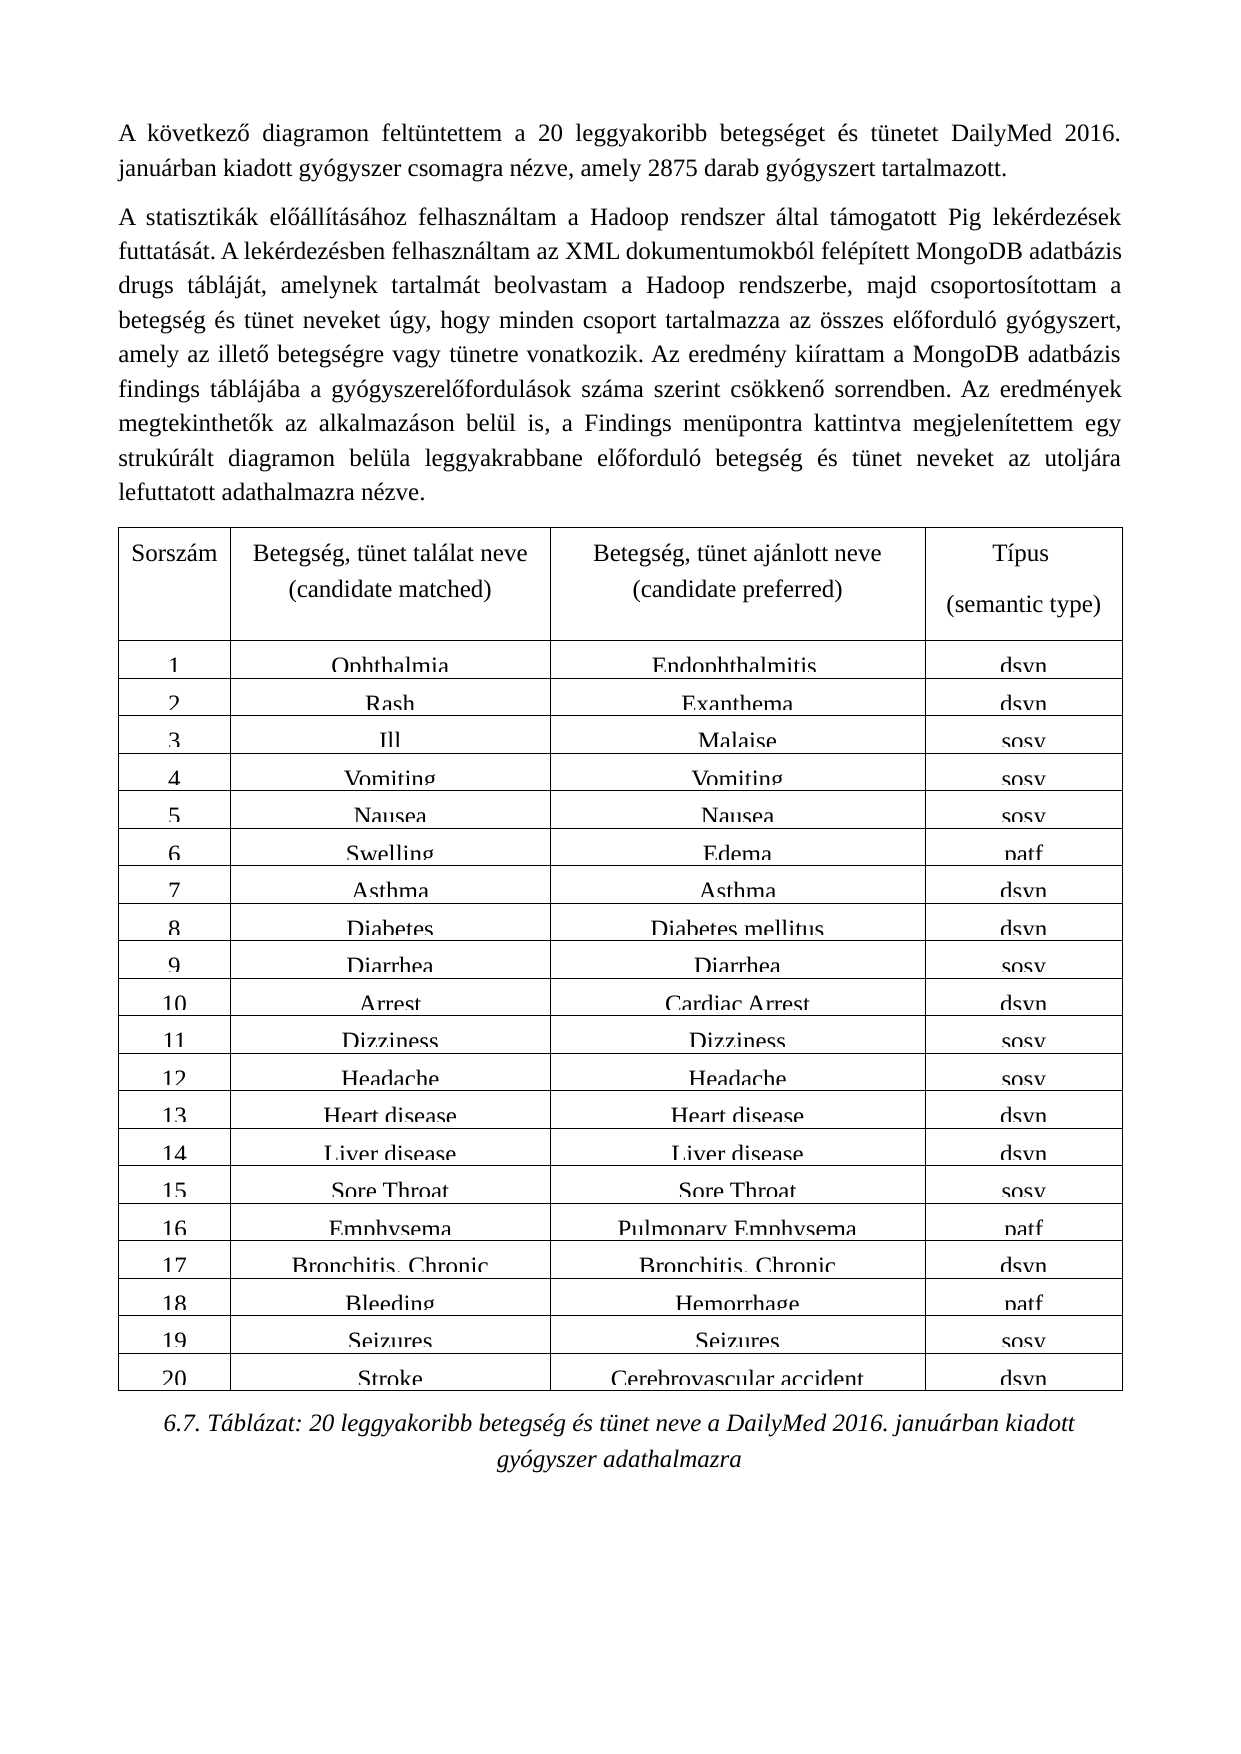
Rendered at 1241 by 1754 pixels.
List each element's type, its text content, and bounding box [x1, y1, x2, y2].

table_cell Arrest [231, 979, 550, 1015]
table_cell 19 [119, 1316, 230, 1353]
table_cell Bronchitis, Chronic [551, 1241, 925, 1278]
table_cell Stroke [231, 1354, 550, 1390]
table_cell dsyn [926, 1091, 1122, 1128]
table_cell Bronchitis, Chronic [231, 1241, 550, 1278]
table_cell Ill [231, 716, 550, 753]
table_cell sosy [926, 716, 1122, 753]
table_cell Sore Throat [231, 1166, 550, 1203]
table_cell Diarrhea [551, 941, 925, 978]
table_cell sosy [926, 754, 1122, 790]
table_cell Dizziness [551, 1016, 925, 1053]
table_cell Exanthema [551, 679, 925, 715]
table_cell 2 [119, 679, 230, 715]
table_cell Diarrhea [231, 941, 550, 978]
table_cell Vomiting [231, 754, 550, 790]
table_cell dsyn [926, 1129, 1122, 1165]
table_cell Hemorrhage [551, 1279, 925, 1315]
table_cell Diabetes [231, 904, 550, 940]
table_cell sosy [926, 1166, 1122, 1203]
table_cell 20 [119, 1354, 230, 1390]
table_cell Seizures [551, 1316, 925, 1353]
table_cell Vomiting [551, 754, 925, 790]
table_cell Liver disease [551, 1129, 925, 1165]
table_cell Edema [551, 829, 925, 865]
table_cell Emphysema [231, 1204, 550, 1240]
table_cell dsyn [926, 979, 1122, 1015]
table_cell Cardiac Arrest [551, 979, 925, 1015]
table_cell Malaise [551, 716, 925, 753]
table_cell 12 [119, 1054, 230, 1090]
table_cell sosy [926, 941, 1122, 978]
table_cell 6 [119, 829, 230, 865]
table_cell 13 [119, 1091, 230, 1128]
table_cell dsyn [926, 1354, 1122, 1390]
table_cell sosy [926, 1016, 1122, 1053]
table_cell Asthma [551, 866, 925, 903]
table_header Betegség, tünet találat neve (candidate matched) [231, 528, 550, 640]
table_cell 3 [119, 716, 230, 753]
table_cell dsyn [926, 679, 1122, 715]
table_cell sosy [926, 791, 1122, 828]
table_cell 11 [119, 1016, 230, 1053]
table_cell dsyn [926, 1241, 1122, 1278]
table_header Betegség, tünet ajánlott neve (candidate preferred) [551, 528, 925, 640]
table_cell 9 [119, 941, 230, 978]
table_cell Headache [231, 1054, 550, 1090]
table_cell Seizures [231, 1316, 550, 1353]
table_cell Sore Throat [551, 1166, 925, 1203]
table_cell 17 [119, 1241, 230, 1278]
text A statisztikák előállításához felhasználtam a Hadoop rendszer által támogatott Pig lekérdezések futtatását. A lekérdezésben felhasználtam az XML dokumentumokból felépített MongoDB adatbázis drugs tábláját, amelynek tartalmát beolvastam a Hadoop rendszerbe, majd csoportosítottam a betegség és tünet neveket úgy, hogy minden csoport tartalmazza az összes előforduló gyógyszert, amely az illető betegségre vagy tünetre vonatkozik. Az eredmény kiírattam a MongoDB adatbázis findings táblájába a gyógyszerelőfordulások száma szerint csökkenő sorrendben. Az eredmények megtekinthetők az alkalmazáson belül is, a Findings menüpontra kattintva megjelenítettem egy strukúrált diagramon belüla leggyakrabbane előforduló betegség és tünet neveket az utoljára lefuttatott adathalmazra nézve. [118, 202, 1122, 506]
table_cell dsyn [926, 904, 1122, 940]
table_cell patf [926, 1279, 1122, 1315]
table_cell 1 [119, 641, 230, 678]
table_cell 16 [119, 1204, 230, 1240]
table_cell Cerebrovascular accident [551, 1354, 925, 1390]
text A következő diagramon feltüntettem a 20 leggyakoribb betegséget és tünetet DailyMed 2016. januárban kiadott gyógyszer csomagra nézve, amely 2875 darab gyógyszert tartalmazott. [118, 118, 1122, 181]
table_cell 7 [119, 866, 230, 903]
table_cell sosy [926, 1316, 1122, 1353]
table_cell Swelling [231, 829, 550, 865]
table_cell 10 [119, 979, 230, 1015]
table_cell Rash [231, 679, 550, 715]
table_cell 15 [119, 1166, 230, 1203]
table_cell Heart disease [551, 1091, 925, 1128]
table_cell Endophthalmitis [551, 641, 925, 678]
table_cell 5 [119, 791, 230, 828]
text 6.7. Táblázat: 20 leggyakoribb betegség és tünet neve a DailyMed 2016. januárban kiadott gyógyszer adathalmazra [118, 1403, 1122, 1475]
table_cell 18 [119, 1279, 230, 1315]
table_cell Ophthalmia [231, 641, 550, 678]
table_cell patf [926, 1204, 1122, 1240]
table_header Típus (semantic type) [926, 528, 1122, 640]
table_cell 4 [119, 754, 230, 790]
table_cell 8 [119, 904, 230, 940]
table_cell Bleeding [231, 1279, 550, 1315]
table_cell Headache [551, 1054, 925, 1090]
table_cell sosy [926, 1054, 1122, 1090]
table_cell Nausea [231, 791, 550, 828]
table_cell 14 [119, 1129, 230, 1165]
table_cell Nausea [551, 791, 925, 828]
table_cell Pulmonary Emphysema [551, 1204, 925, 1240]
table_cell dsyn [926, 641, 1122, 678]
table_cell patf [926, 829, 1122, 865]
table_cell Heart disease [231, 1091, 550, 1128]
table_header Sorszám [119, 528, 230, 640]
table_cell Liver disease [231, 1129, 550, 1165]
table_cell Diabetes mellitus [551, 904, 925, 940]
table_cell Asthma [231, 866, 550, 903]
table_cell Dizziness [231, 1016, 550, 1053]
table_cell dsyn [926, 866, 1122, 903]
